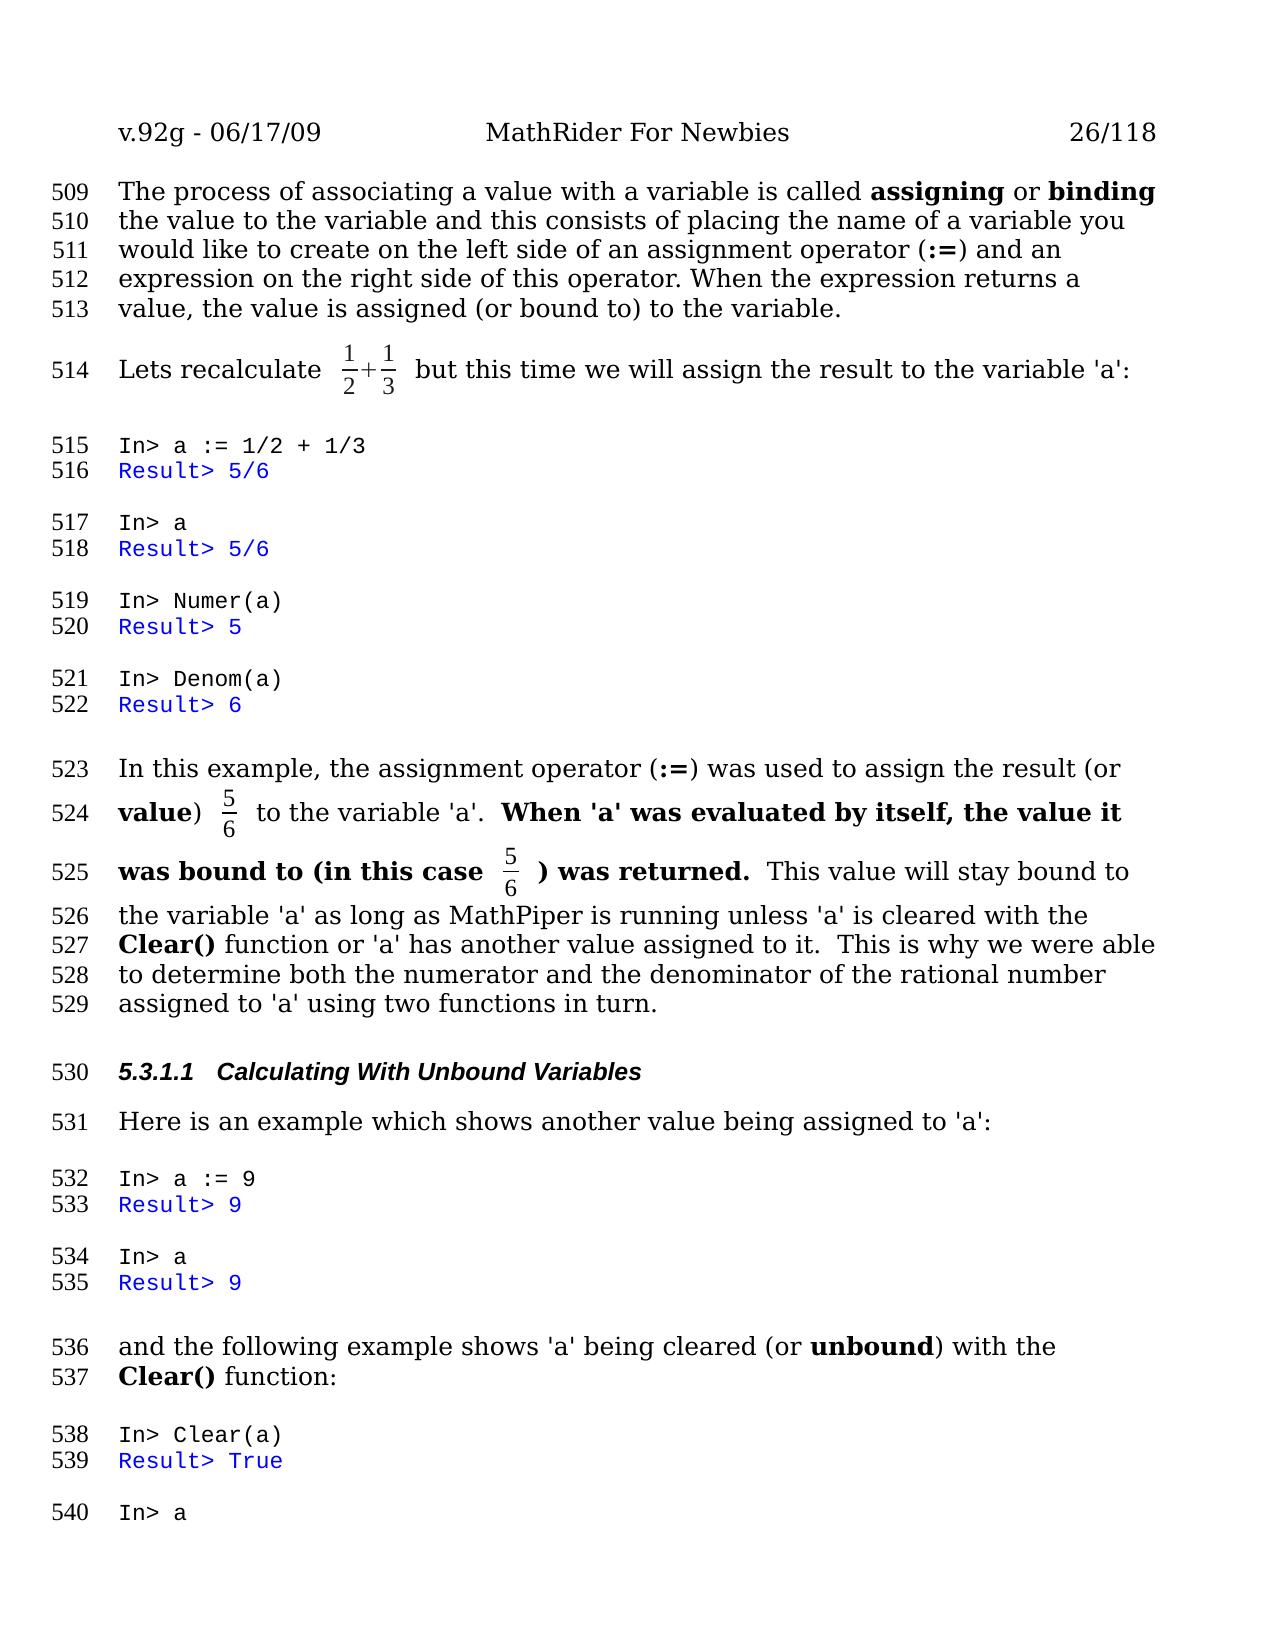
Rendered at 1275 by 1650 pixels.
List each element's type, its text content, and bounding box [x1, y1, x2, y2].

text Result> 9 [118, 1194, 1157, 1220]
text Result> 5/6 [118, 538, 1157, 564]
text Result> 5/6 [118, 460, 1157, 486]
text Result> True [118, 1449, 1157, 1475]
text In> Denom(a) [118, 667, 1157, 693]
subtitle Calculating With Unbound Variables [118, 1057, 1157, 1086]
text In> a := 9 [118, 1168, 1157, 1194]
text Result> 6 [118, 693, 1157, 719]
text In> Clear(a) [118, 1423, 1157, 1449]
text Result> 9 [118, 1272, 1157, 1297]
text The process of associating a value with a variable is called assigning or binding the value to the variable and this consists of placing the name of a variable you would like to create on the left side of an assignment operator (:=) and an expression on the right side of this operator. When the expression returns a value, the value is assigned (or bound to) to the variable. [118, 177, 1157, 323]
text In> a [118, 1501, 1157, 1527]
text Here is an example which shows another value being assigned to 'a': [118, 1107, 1157, 1136]
text In this example, the assignment operator (:=) was used to assign the result (or value)to the variable 'a'. When 'a' was evaluated by itself, the value it was bound to (in this case) was returned. This value will stay bound to the variable 'a' as long as MathPiper is running unless 'a' is cleared with the Clear() function or 'a' has another value assigned to it. This is why we were able to determine both the numerator and the denominator of the rational number assigned to 'a' using two functions in turn. [118, 754, 1157, 1018]
text Lets recalculatebut this time we will assign the result to the variable 'a': [118, 338, 1157, 402]
text Result> 5 [118, 616, 1157, 641]
text In> a [118, 512, 1157, 538]
text In> a [118, 1246, 1157, 1272]
text In> a := 1/2 + 1/3 [118, 434, 1157, 460]
text and the following example shows 'a' being cleared (or unbound) with the Clear() function: [118, 1332, 1157, 1391]
text In> Numer(a) [118, 589, 1157, 616]
